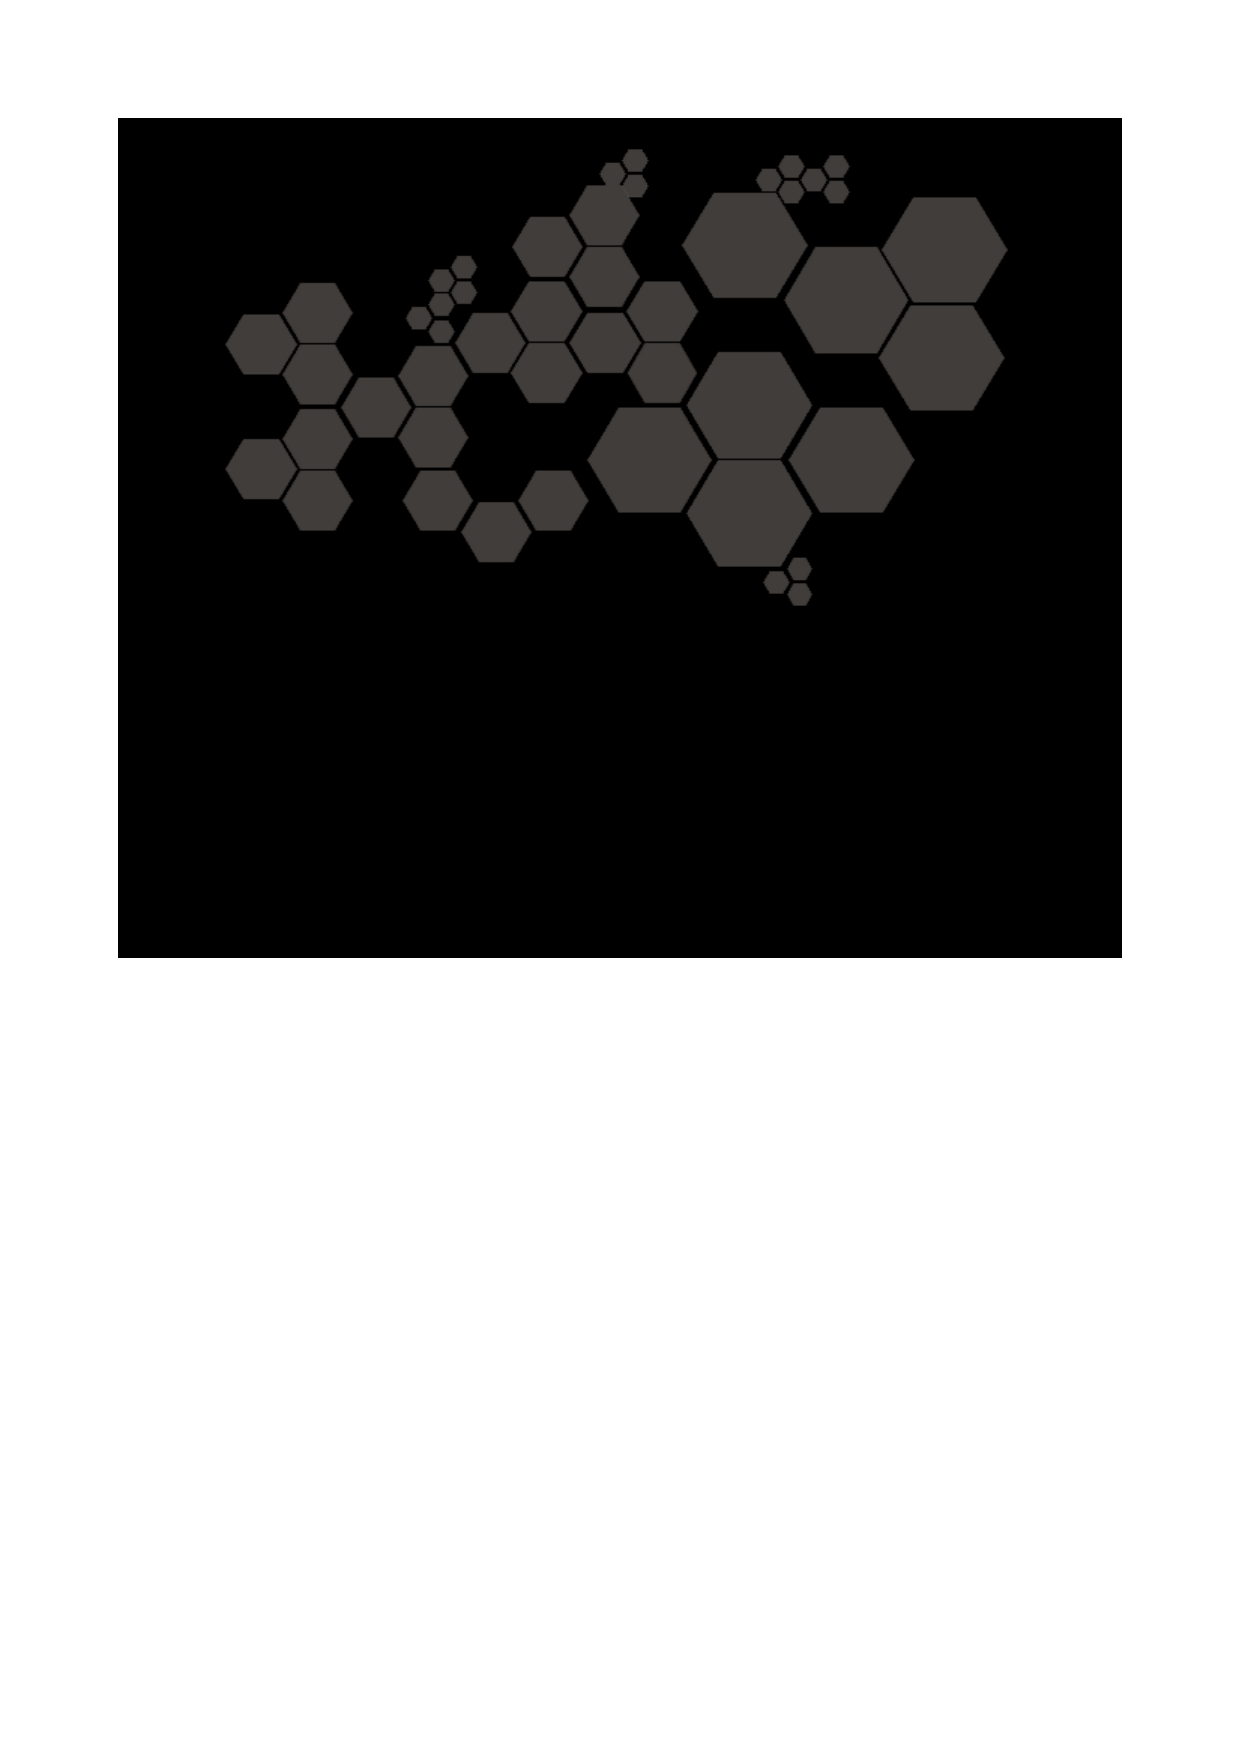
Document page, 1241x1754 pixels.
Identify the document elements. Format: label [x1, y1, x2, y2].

picture [210, 119, 1031, 620]
